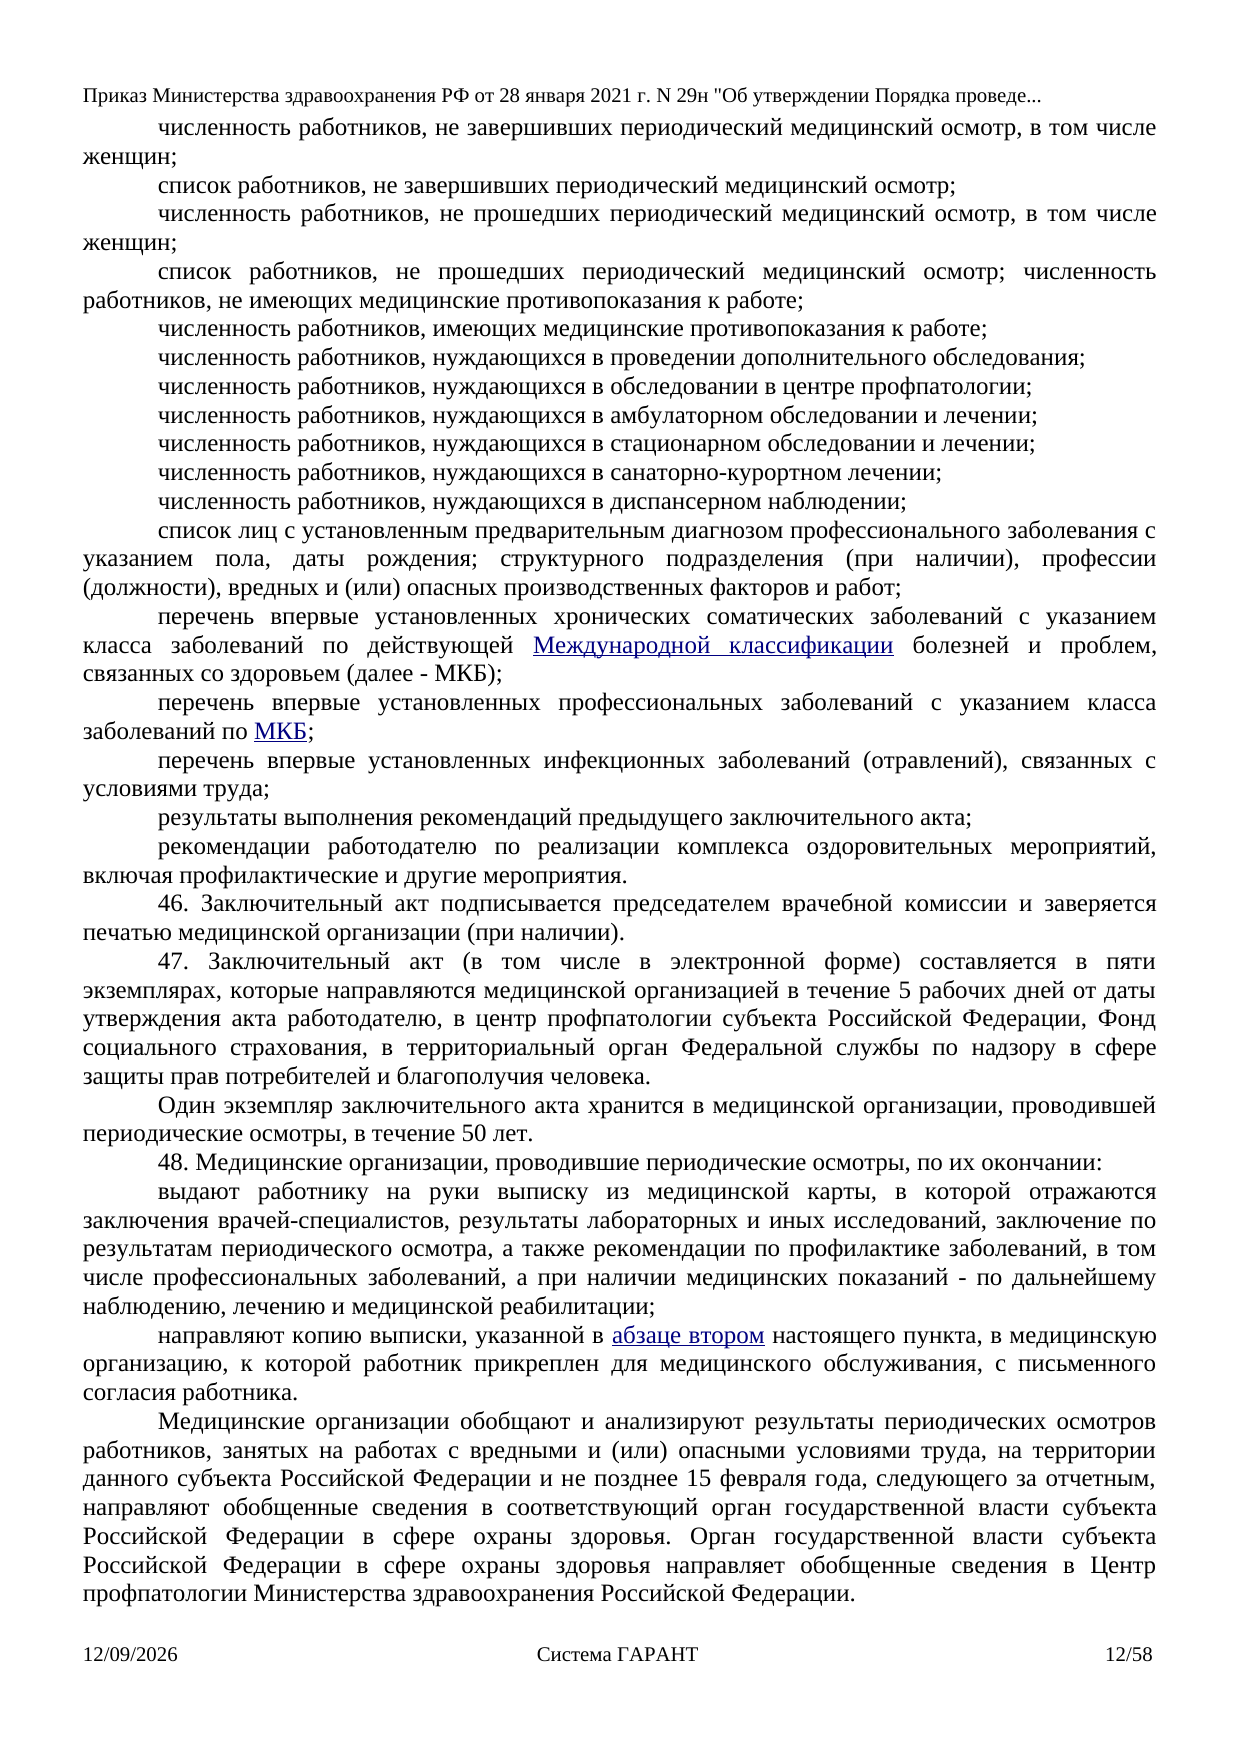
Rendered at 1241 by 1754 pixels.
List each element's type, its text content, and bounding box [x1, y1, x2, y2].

text перечень впервые установленных инфекционных заболеваний (отравлений), связанных с условиями труда; [83, 745, 1157, 802]
text численность работников, нуждающихся в проведении дополнительного обследования; [83, 342, 1157, 371]
text список работников, не завершивших периодический медицинский осмотр; [83, 170, 1157, 198]
text список работников, не прошедших периодический медицинский осмотр; численность работников, не имеющих медицинские противопоказания к работе; [83, 256, 1157, 313]
text численность работников, нуждающихся в санаторно-курортном лечении; [83, 457, 1157, 486]
text численность работников, не завершивших периодический медицинский осмотр, в том числе женщин; [83, 112, 1157, 170]
text выдают работнику на руки выписку из медицинской карты, в которой отражаются заключения врачей-специалистов, результаты лабораторных и иных исследований, заключение по результатам периодического осмотра, а также рекомендации по профилактике заболеваний, в том числе профессиональных заболеваний, а при наличии медицинских показаний - по дальнейшему наблюдению, лечению и медицинской реабилитации; [83, 1176, 1157, 1320]
text Один экземпляр заключительного акта хранится в медицинской организации, проводившей периодические осмотры, в течение 50 лет. [83, 1090, 1157, 1147]
text список лиц с установленным предварительным диагнозом профессионального заболевания с указанием пола, даты рождения; структурного подразделения (при наличии), профессии (должности), вредных и (или) опасных производственных факторов и работ; [83, 515, 1157, 601]
text численность работников, нуждающихся в стационарном обследовании и лечении; [83, 428, 1157, 457]
text 47. Заключительный акт (в том числе в электронной форме) составляется в пяти экземплярах, которые направляются медицинской организацией в течение 5 рабочих дней от даты утверждения акта работодателю, в центр профпатологии субъекта Российской Федерации, Фонд социального страхования, в территориальный орган Федеральной службы по надзору в сфере защиты прав потребителей и благополучия человека. [83, 946, 1157, 1090]
text численность работников, нуждающихся в амбулаторном обследовании и лечении; [83, 400, 1157, 428]
text численность работников, нуждающихся в диспансерном наблюдении; [83, 486, 1157, 515]
text направляют копию выписки, указанной в абзаце втором настоящего пункта, в медицинскую организацию, к которой работник прикреплен для медицинского обслуживания, с письменного согласия работника. [83, 1320, 1157, 1406]
text перечень впервые установленных профессиональных заболеваний с указанием класса заболеваний по МКБ; [83, 687, 1157, 745]
text 46. Заключительный акт подписывается председателем врачебной комиссии и заверяется печатью медицинской организации (при наличии). [83, 888, 1157, 946]
text перечень впервые установленных хронических соматических заболеваний с указанием класса заболеваний по действующей Международной классификации болезней и проблем, связанных со здоровьем (далее - МКБ); [83, 601, 1157, 687]
text рекомендации работодателю по реализации комплекса оздоровительных мероприятий, включая профилактические и другие мероприятия. [83, 831, 1157, 888]
text численность работников, не прошедших периодический медицинский осмотр, в том числе женщин; [83, 198, 1157, 256]
text численность работников, нуждающихся в обследовании в центре профпатологии; [83, 371, 1157, 400]
text 48. Медицинские организации, проводившие периодические осмотры, по их окончании: [83, 1147, 1157, 1176]
text численность работников, имеющих медицинские противопоказания к работе; [83, 313, 1157, 342]
text Медицинские организации обобщают и анализируют результаты периодических осмотров работников, занятых на работах с вредными и (или) опасными условиями труда, на территории данного субъекта Российской Федерации и не позднее 15 февраля года, следующего за отчетным, направляют обобщенные сведения в соответствующий орган государственной власти субъекта Российской Федерации в сфере охраны здоровья. Орган государственной власти субъекта Российской Федерации в сфере охраны здоровья направляет обобщенные сведения в Центр профпатологии Министерства здравоохранения Российской Федерации. [83, 1406, 1157, 1607]
text результаты выполнения рекомендаций предыдущего заключительного акта; [83, 802, 1157, 831]
